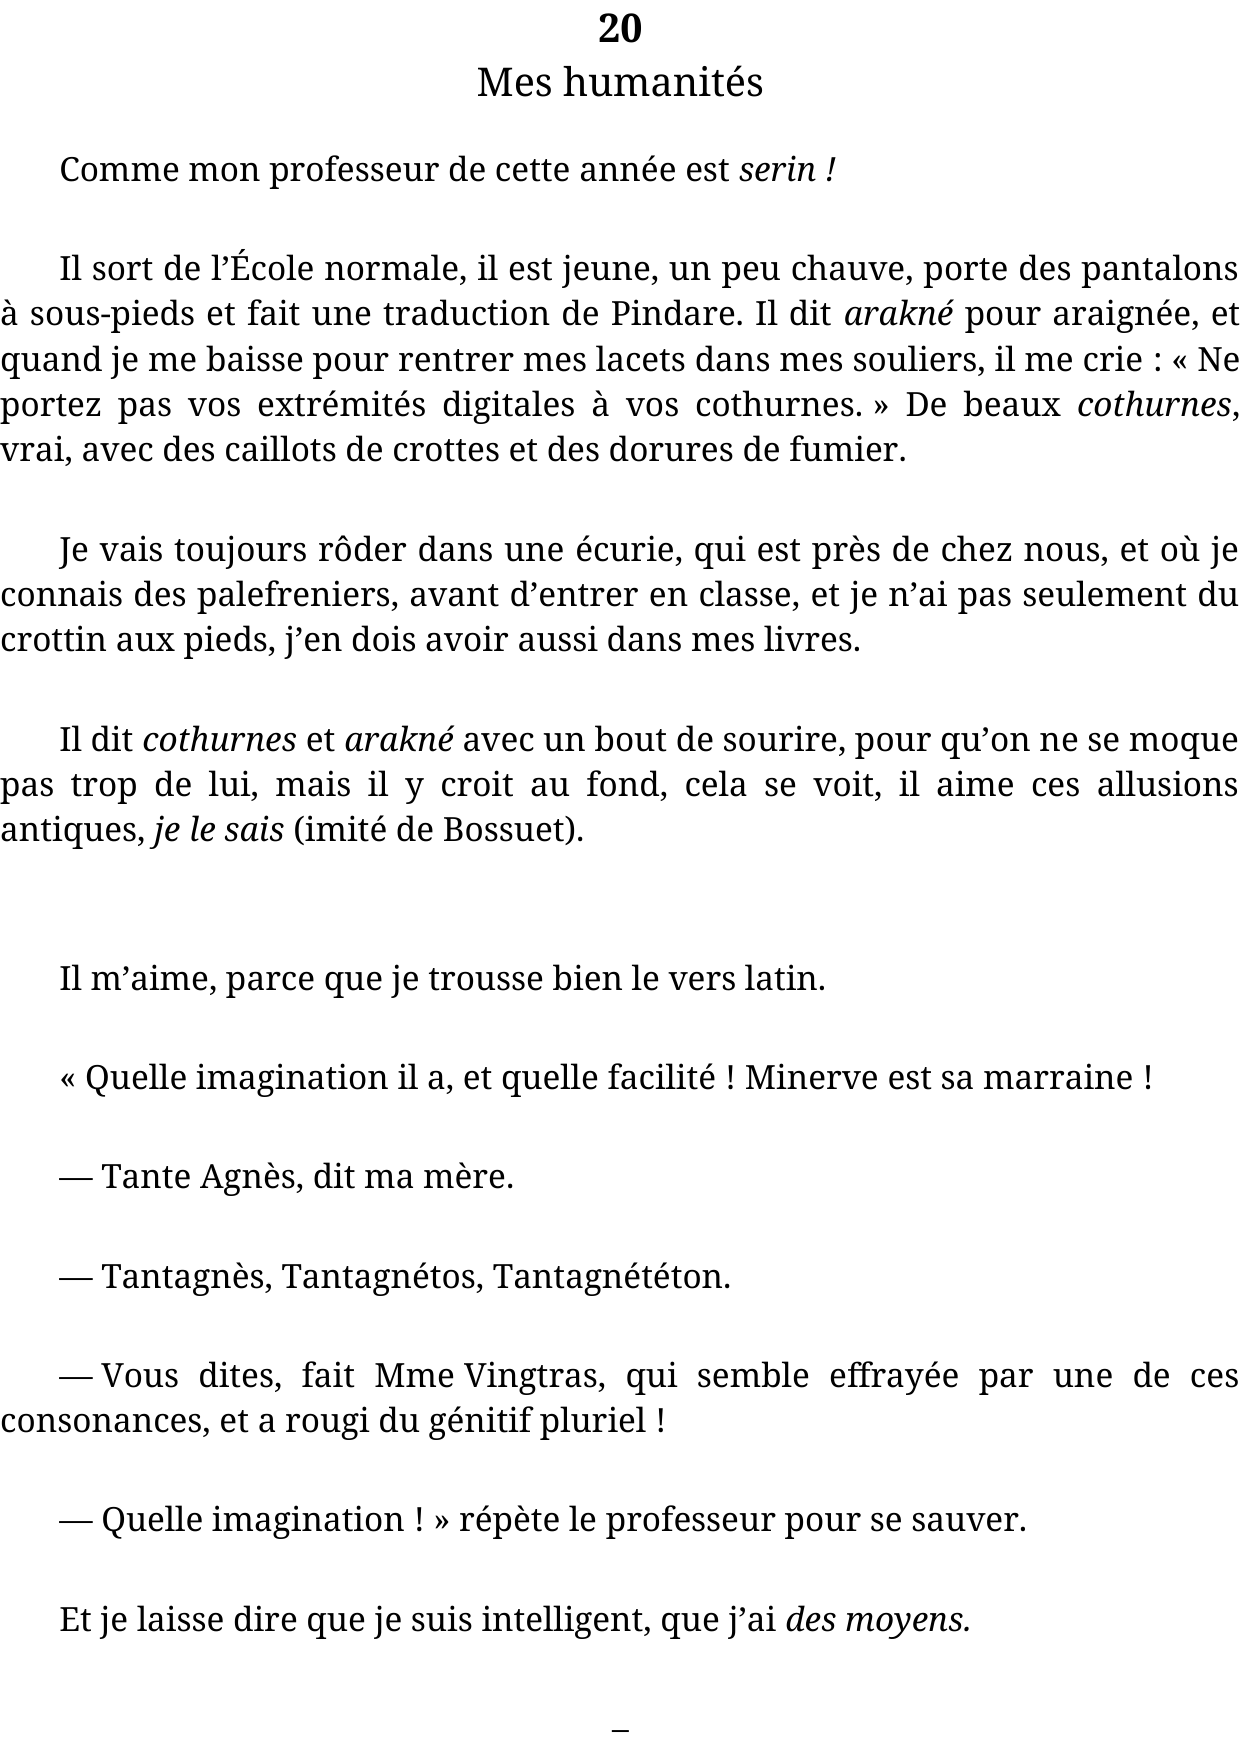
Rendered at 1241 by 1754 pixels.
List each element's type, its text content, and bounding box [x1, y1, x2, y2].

text Et je laisse dire que je suis intelligent, que j’ai des moyens. [0, 1595, 1240, 1641]
text Je vais toujours rôder dans une écurie, qui est près de chez nous, et où je connais des palefreniers, avant d’entrer en classe, et je n’ai pas seulement du crottin aux pieds, j’en dois avoir aussi dans mes livres. [0, 525, 1240, 662]
text — Quelle imagination ! » répète le professeur pour se sauver. [0, 1496, 1240, 1542]
text Il dit cothurnes et arakné avec un bout de sourire, pour qu’on ne se moque pas trop de lui, mais il y croit au fond, cela se voit, il aime ces allusions antiques, je le sais (imité de Bossuet). [0, 715, 1240, 852]
text Il sort de l’École normale, il est jeune, un peu chauve, porte des pantalons à sous-pieds et fait une traduction de Pindare. Il dit arakné pour araignée, et quand je me baisse pour rentrer mes lacets dans mes souliers, il me crie : « Ne portez pas vos extrémités digitales à vos cothurnes. » De beaux cothurnes, vrai, avec des caillots de crottes et des dorures de fumier. [0, 244, 1240, 472]
text Il m’aime, parce que je trousse bien le vers latin. [0, 955, 1240, 1000]
text — Vous dites, fait Mme Vingtras, qui semble effrayée par une de ces consonances, et a rougi du génitif pluriel ! [0, 1352, 1240, 1442]
text — Tantagnès, Tantagnétos, Tantagnététon. [0, 1252, 1240, 1298]
subtitle 20 Mes humanités [0, 0, 1240, 108]
text « Quelle imagination il a, et quelle facilité ! Minerve est sa marraine ! [0, 1054, 1240, 1099]
text — Tante Agnès, dit ma mère. [0, 1153, 1240, 1199]
text Comme mon professeur de cette année est serin ! [0, 145, 1240, 191]
